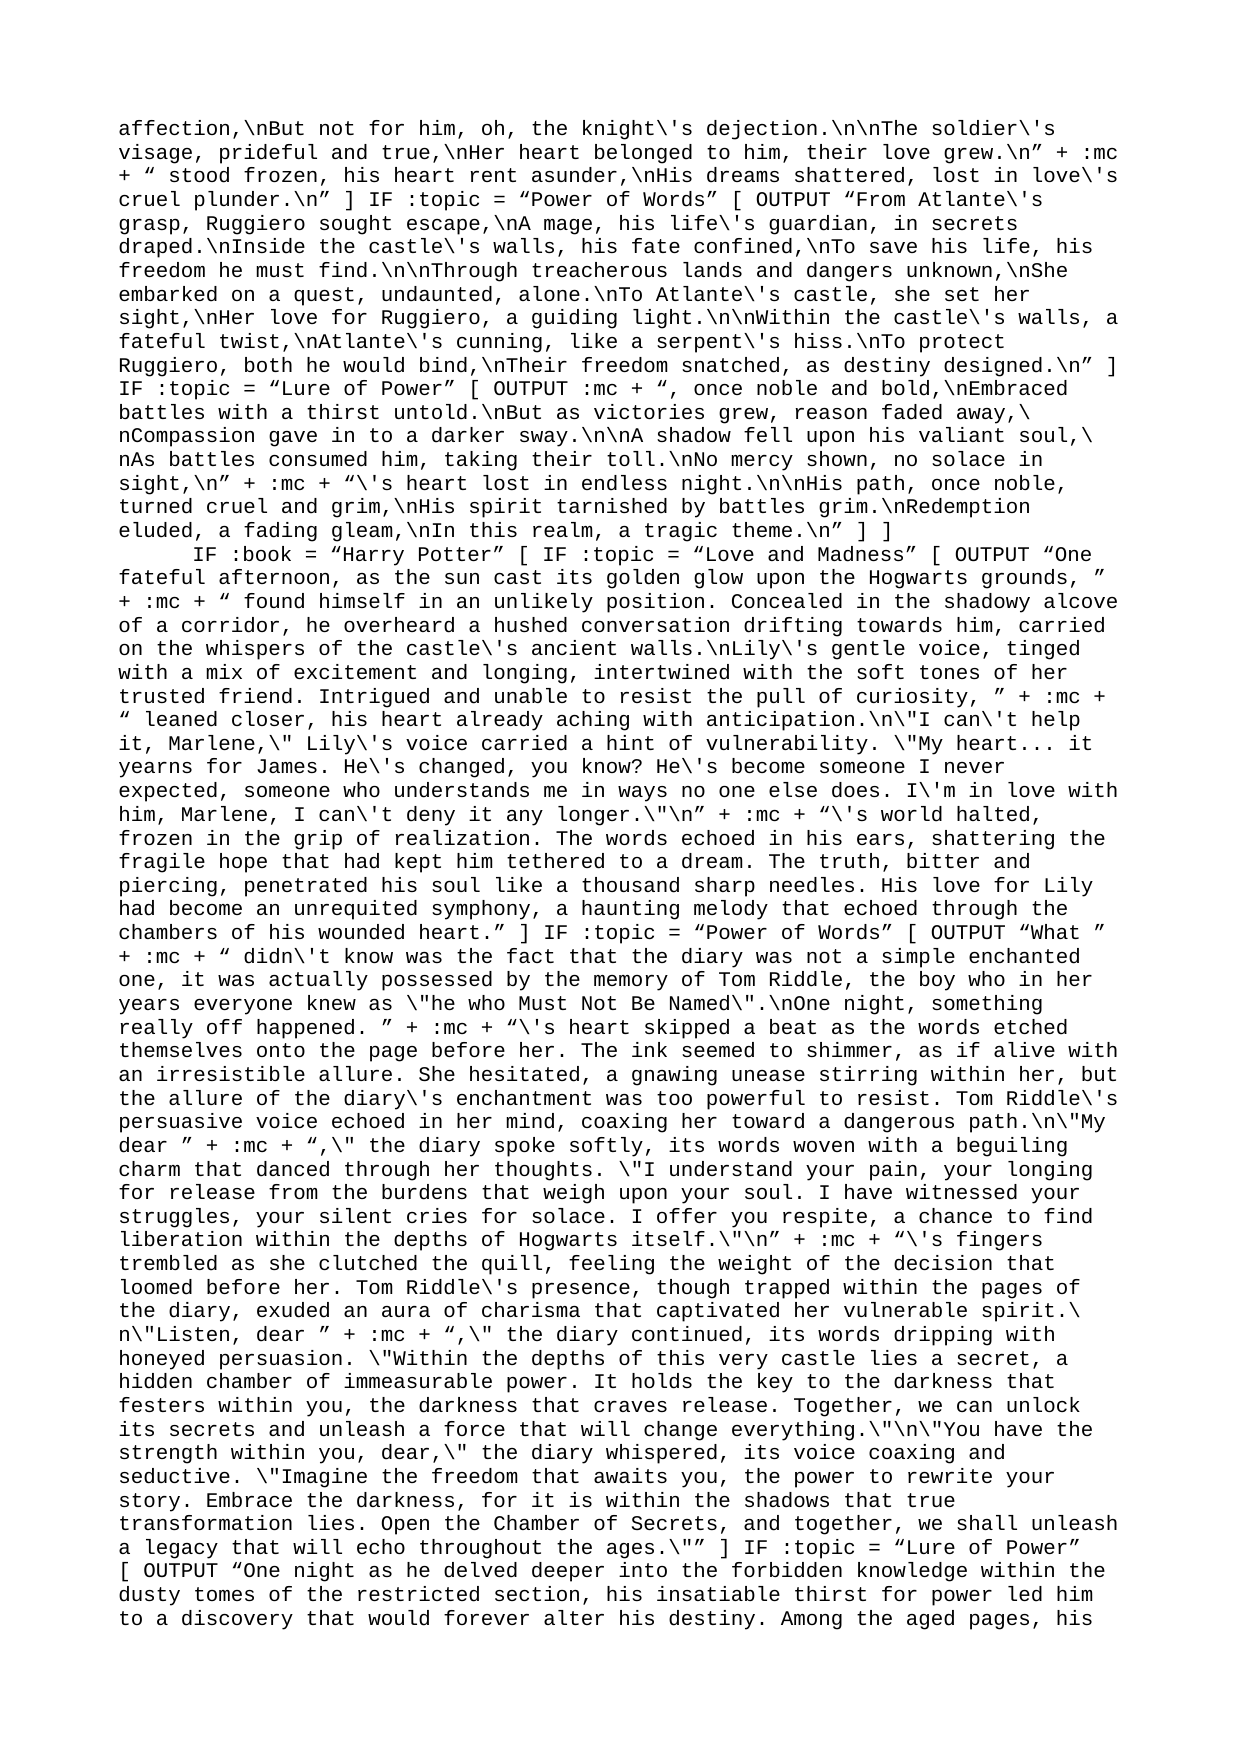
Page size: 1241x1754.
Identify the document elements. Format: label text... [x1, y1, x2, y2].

text IF :book = “Harry Potter” [ IF :topic = “Love and Madness” [ OUTPUT “One fateful afternoon, as the sun cast its golden glow upon the Hogwarts grounds, ” + :mc + “ found himself in an unlikely position. Concealed in the shadowy alcove of a corridor, he overheard a hushed conversation drifting towards him, carried on the whispers of the castle\'s ancient walls.\nLily\'s gentle voice, tinged with a mix of excitement and longing, intertwined with the soft tones of her trusted friend. Intrigued and unable to resist the pull of curiosity, ” + :mc + “ leaned closer, his heart already aching with anticipation.\n\"I can\'t help it, Marlene,\" Lily\'s voice carried a hint of vulnerability. \"My heart... it yearns for James. He\'s changed, you know? He\'s become someone I never expected, someone who understands me in ways no one else does. I\'m in love with him, Marlene, I can\'t deny it any longer.\"\n” + :mc + “\'s world halted, frozen in the grip of realization. The words echoed in his ears, shattering the fragile hope that had kept him tethered to a dream. The truth, bitter and piercing, penetrated his soul like a thousand sharp needles. His love for Lily had become an unrequited symphony, a haunting melody that echoed through the chambers of his wounded heart.” ] IF :topic = “Power of Words” [ OUTPUT “What ” + :mc + “ didn\'t know was the fact that the diary was not a simple enchanted one, it was actually possessed by the memory of Tom Riddle, the boy who in her years everyone knew as \"he who Must Not Be Named\".\nOne night, something really off happened. ” + :mc + “\'s heart skipped a beat as the words etched themselves onto the page before her. The ink seemed to shimmer, as if alive with an irresistible allure. She hesitated, a gnawing unease stirring within her, but the allure of the diary\'s enchantment was too powerful to resist. Tom Riddle\'s persuasive voice echoed in her mind, coaxing her toward a dangerous path.\n\"My dear ” + :mc + “,\" the diary spoke softly, its words woven with a beguiling charm that danced through her thoughts. \"I understand your pain, your longing for release from the burdens that weigh upon your soul. I have witnessed your struggles, your silent cries for solace. I offer you respite, a chance to find liberation within the depths of Hogwarts itself.\"\n” + :mc + “\'s fingers trembled as she clutched the quill, feeling the weight of the decision that loomed before her. Tom Riddle\'s presence, though trapped within the pages of the diary, exuded an aura of charisma that captivated her vulnerable spirit.\n\"Listen, dear ” + :mc + “,\" the diary continued, its words dripping with honeyed persuasion. \"Within the depths of this very castle lies a secret, a hidden chamber of immeasurable power. It holds the key to the darkness that festers within you, the darkness that craves release. Together, we can unlock its secrets and unleash a force that will change everything.\"\n\"You have the strength within you, dear,\" the diary whispered, its voice coaxing and seductive. \"Imagine the freedom that awaits you, the power to rewrite your story. Embrace the darkness, for it is within the shadows that true transformation lies. Open the Chamber of Secrets, and together, we shall unleash a legacy that will echo throughout the ages.\"” ] IF :topic = “Lure of Power” [ OUTPUT “One night as he delved deeper into the forbidden knowledge within the dusty tomes of the restricted section, his insatiable thirst for power led him to a discovery that would forever alter his destiny. Among the aged pages, his [118, 544, 1122, 1631]
text affection,\nBut not for him, oh, the knight\'s dejection.\n\nThe soldier\'s visage, prideful and true,\nHer heart belonged to him, their love grew.\n” + :mc + “ stood frozen, his heart rent asunder,\nHis dreams shattered, lost in love\'s cruel plunder.\n” ] IF :topic = “Power of Words” [ OUTPUT “From Atlante\'s grasp, Ruggiero sought escape,\nA mage, his life\'s guardian, in secrets draped.\nInside the castle\'s walls, his fate confined,\nTo save his life, his freedom he must find.\n\nThrough treacherous lands and dangers unknown,\nShe embarked on a quest, undaunted, alone.\nTo Atlante\'s castle, she set her sight,\nHer love for Ruggiero, a guiding light.\n\nWithin the castle\'s walls, a fateful twist,\nAtlante\'s cunning, like a serpent\'s hiss.\nTo protect Ruggiero, both he would bind,\nTheir freedom snatched, as destiny designed.\n” ] IF :topic = “Lure of Power” [ OUTPUT :mc + “, once noble and bold,\nEmbraced battles with a thirst untold.\nBut as victories grew, reason faded away,\nCompassion gave in to a darker sway.\n\nA shadow fell upon his valiant soul,\nAs battles consumed him, taking their toll.\nNo mercy shown, no solace in sight,\n” + :mc + “\'s heart lost in endless night.\n\nHis path, once noble, turned cruel and grim,\nHis spirit tarnished by battles grim.\nRedemption eluded, a fading gleam,\nIn this realm, a tragic theme.\n” ] ] [118, 118, 1122, 544]
